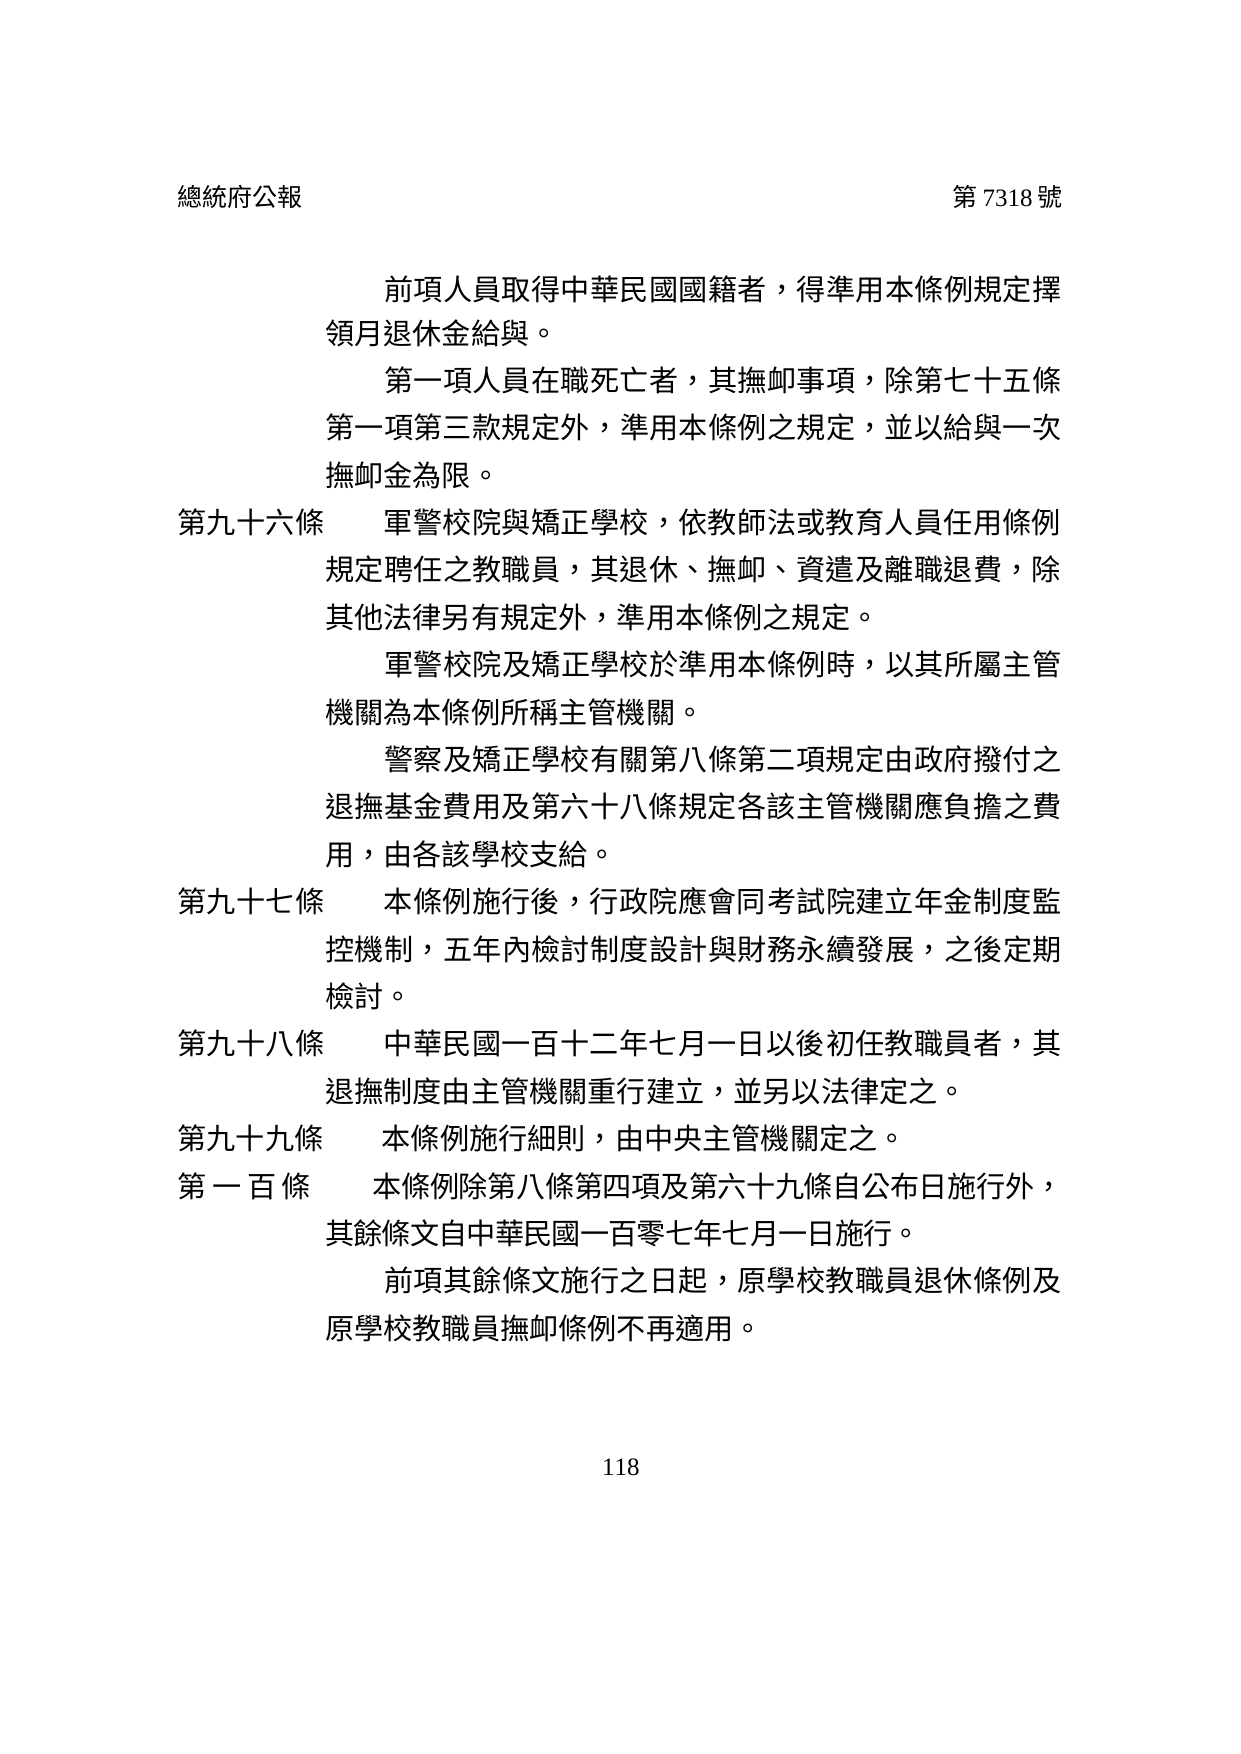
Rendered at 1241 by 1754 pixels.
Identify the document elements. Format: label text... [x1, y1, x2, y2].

text 第九十八條 中華民國一百十二年七月一日以後初任教職員者，其退撫制度由主管機關重行建立，並另以法律定之。 [177, 1017, 1064, 1112]
text 第一百條 本條例除第八條第四項及第六十九條自公布日施行外，其餘條文自中華民國一百零七年七月一日施行。 [177, 1159, 1064, 1254]
text 警察及矯正學校有關第八條第二項規定由政府撥付之退撫基金費用及第六十八條規定各該主管機關應負擔之費用，由各該學校支給。 [325, 732, 1064, 875]
text 第一項人員在職死亡者，其撫卹事項，除第七十五條第一項第三款規定外，準用本條例之規定，並以給與一次撫卹金為限。 [325, 353, 1064, 496]
text 第九十六條 軍警校院與矯正學校，依教師法或教育人員任用條例規定聘任之教職員，其退休、撫卹、資遣及離職退費，除其他法律另有規定外，準用本條例之規定。 [177, 496, 1064, 638]
text 前項人員取得中華民國國籍者，得準用本條例規定擇領月退休金給與。 [325, 266, 1064, 353]
text 第九十七條 本條例施行後，行政院應會同考試院建立年金制度監控機制，五年內檢討制度設計與財務永續發展，之後定期檢討。 [177, 875, 1064, 1017]
text 第九十九條 本條例施行細則，由中央主管機關定之。 [177, 1112, 1064, 1159]
text 前項其餘條文施行之日起，原學校教職員退休條例及原學校教職員撫卹條例不再適用。 [325, 1254, 1064, 1349]
text 軍警校院及矯正學校於準用本條例時，以其所屬主管機關為本條例所稱主管機關。 [325, 638, 1064, 732]
